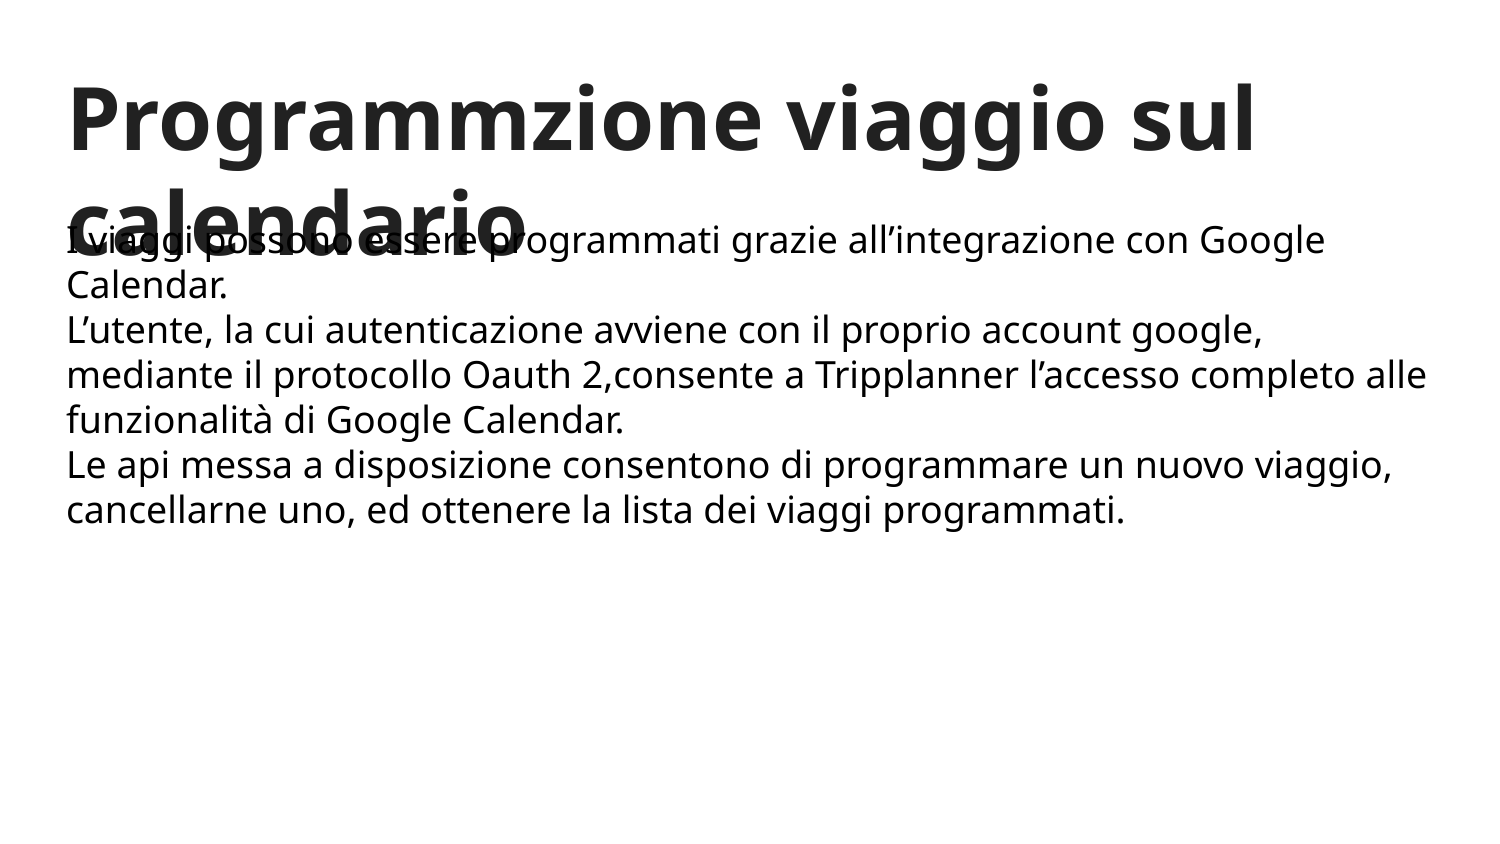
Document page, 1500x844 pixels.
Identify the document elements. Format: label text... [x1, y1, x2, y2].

text_box I viaggi possono essere programmati grazie all’integrazione con Google Calendar. L’utente, la cui autenticazione avviene con il proprio account google, mediante il protocollo Oauth 2,consente a Tripplanner l’accesso completo alle funzionalità di Google Calendar. Le api messa a disposizione consentono di programmare un nuovo viaggio, cancellarne uno, ed ottenere la lista dei viaggi programmati. [51, 201, 1449, 750]
text_box Programmzione viaggio sul calendario [51, 47, 1449, 180]
